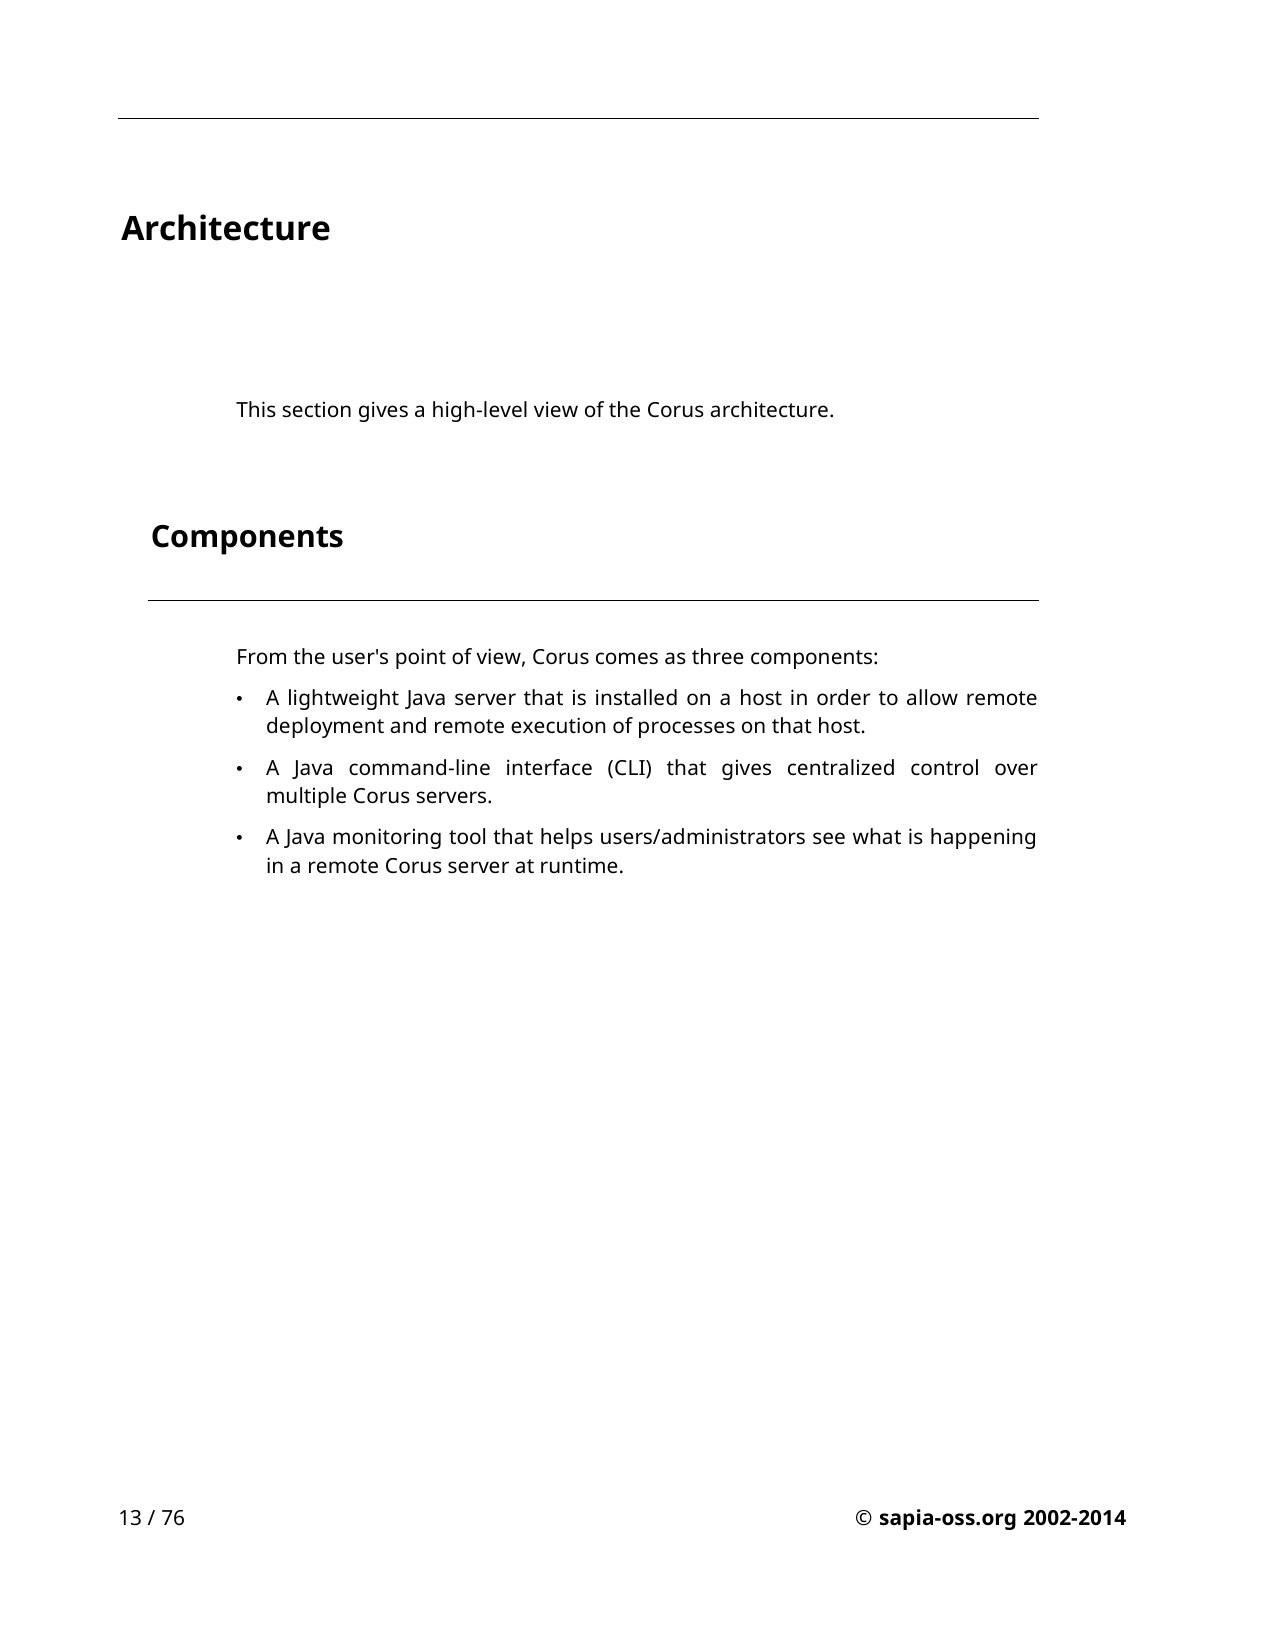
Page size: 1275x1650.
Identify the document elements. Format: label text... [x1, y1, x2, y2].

text This section gives a high-level view of the Corus architecture. [236, 394, 1039, 423]
list A lightweight Java server that is installed on a host in order to allow remote deployment and remote execution of processes on that host. [236, 683, 1039, 740]
list A Java command-line interface (CLI) that gives centralized control over multiple Corus servers. [236, 752, 1039, 809]
subtitle Components [148, 512, 1039, 600]
list A Java monitoring tool that helps users/administrators see what is happening in a remote Corus server at runtime. [236, 822, 1039, 879]
text From the user's point of view, Corus comes as three components: [236, 642, 1039, 670]
subtitle Architecture [118, 119, 1039, 336]
